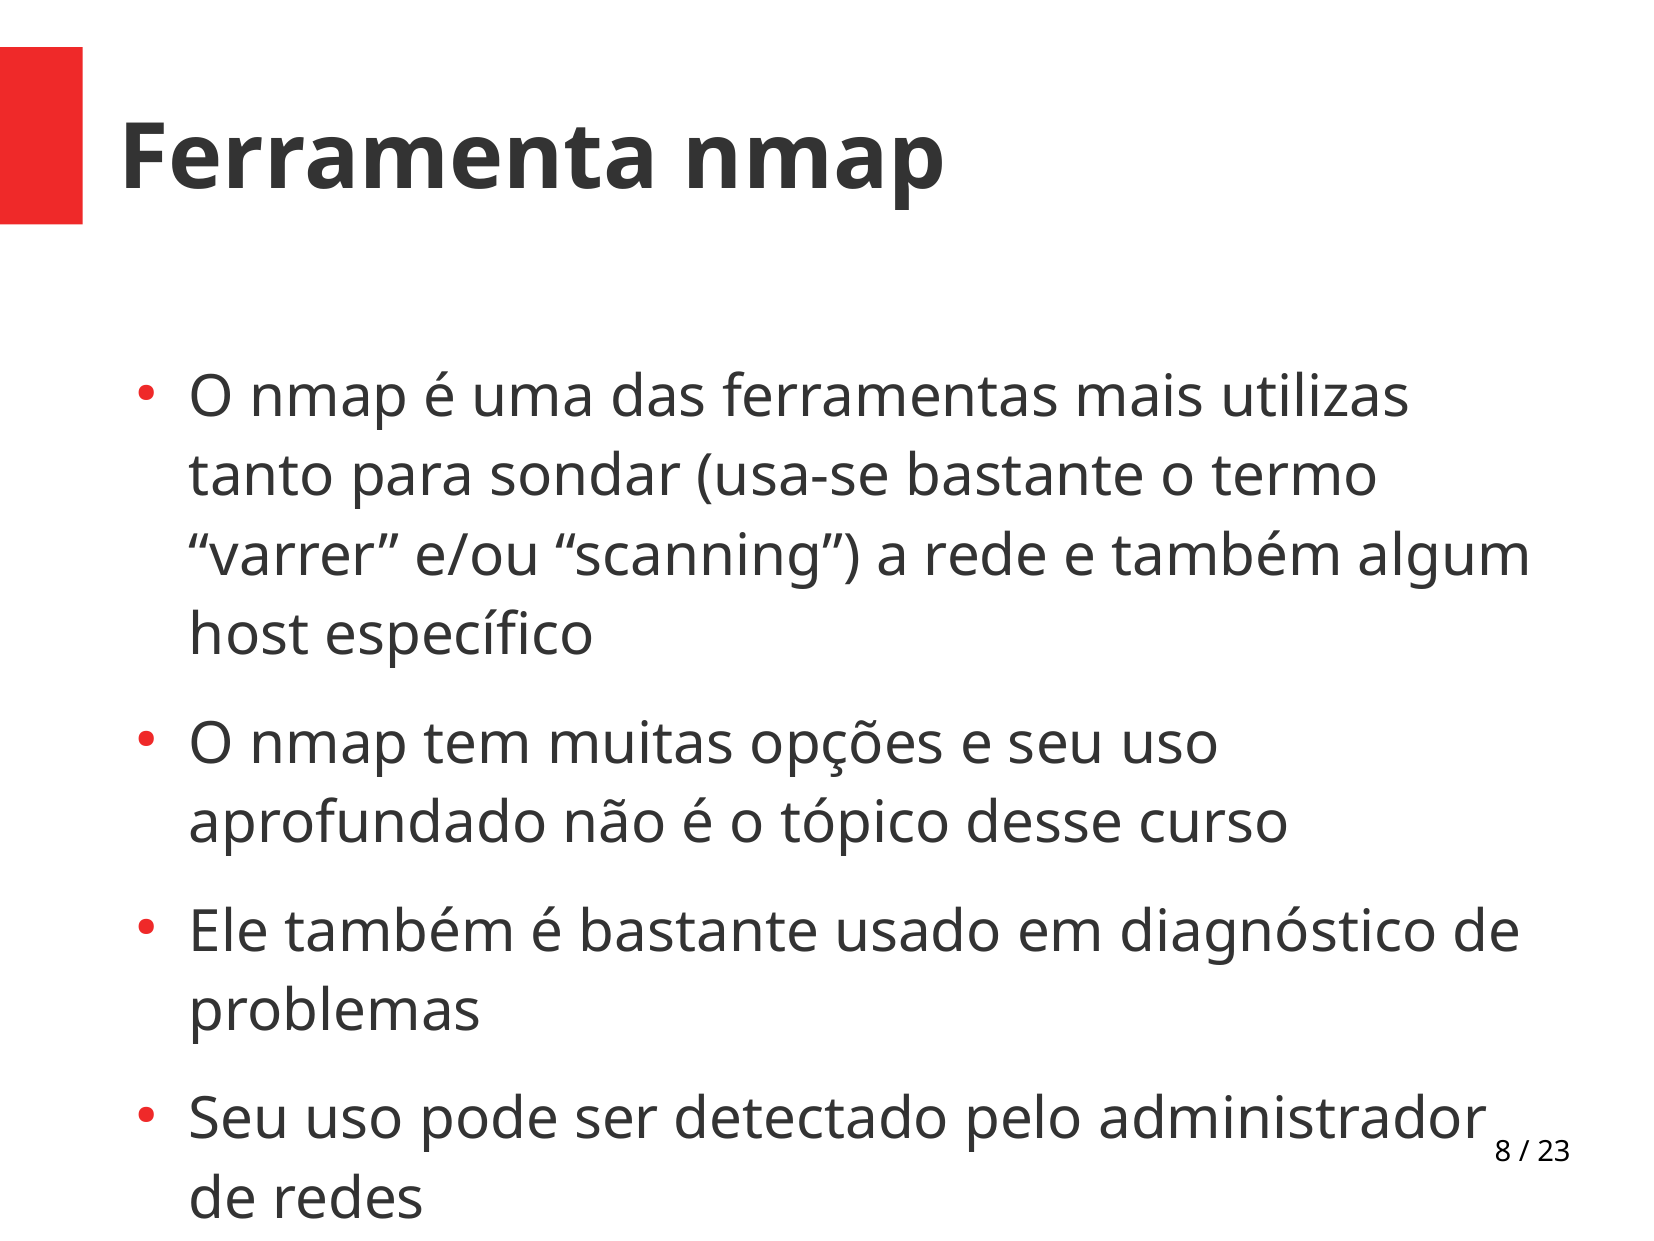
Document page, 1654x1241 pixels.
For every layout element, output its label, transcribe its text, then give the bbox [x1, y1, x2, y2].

title Ferramenta nmap [118, 49, 1571, 257]
list O nmap é uma das ferramentas mais utilizas tanto para sondar (usa-se bastante o termo “varrer” e/ou “scanning”) a rede e também algum host específico O nmap tem muitas opções e seu uso aprofundado não é o tópico desse curso Ele também é bastante usado em diagnóstico de problemas Seu uso pode ser detectado pelo administrador de redes [118, 354, 1536, 1074]
